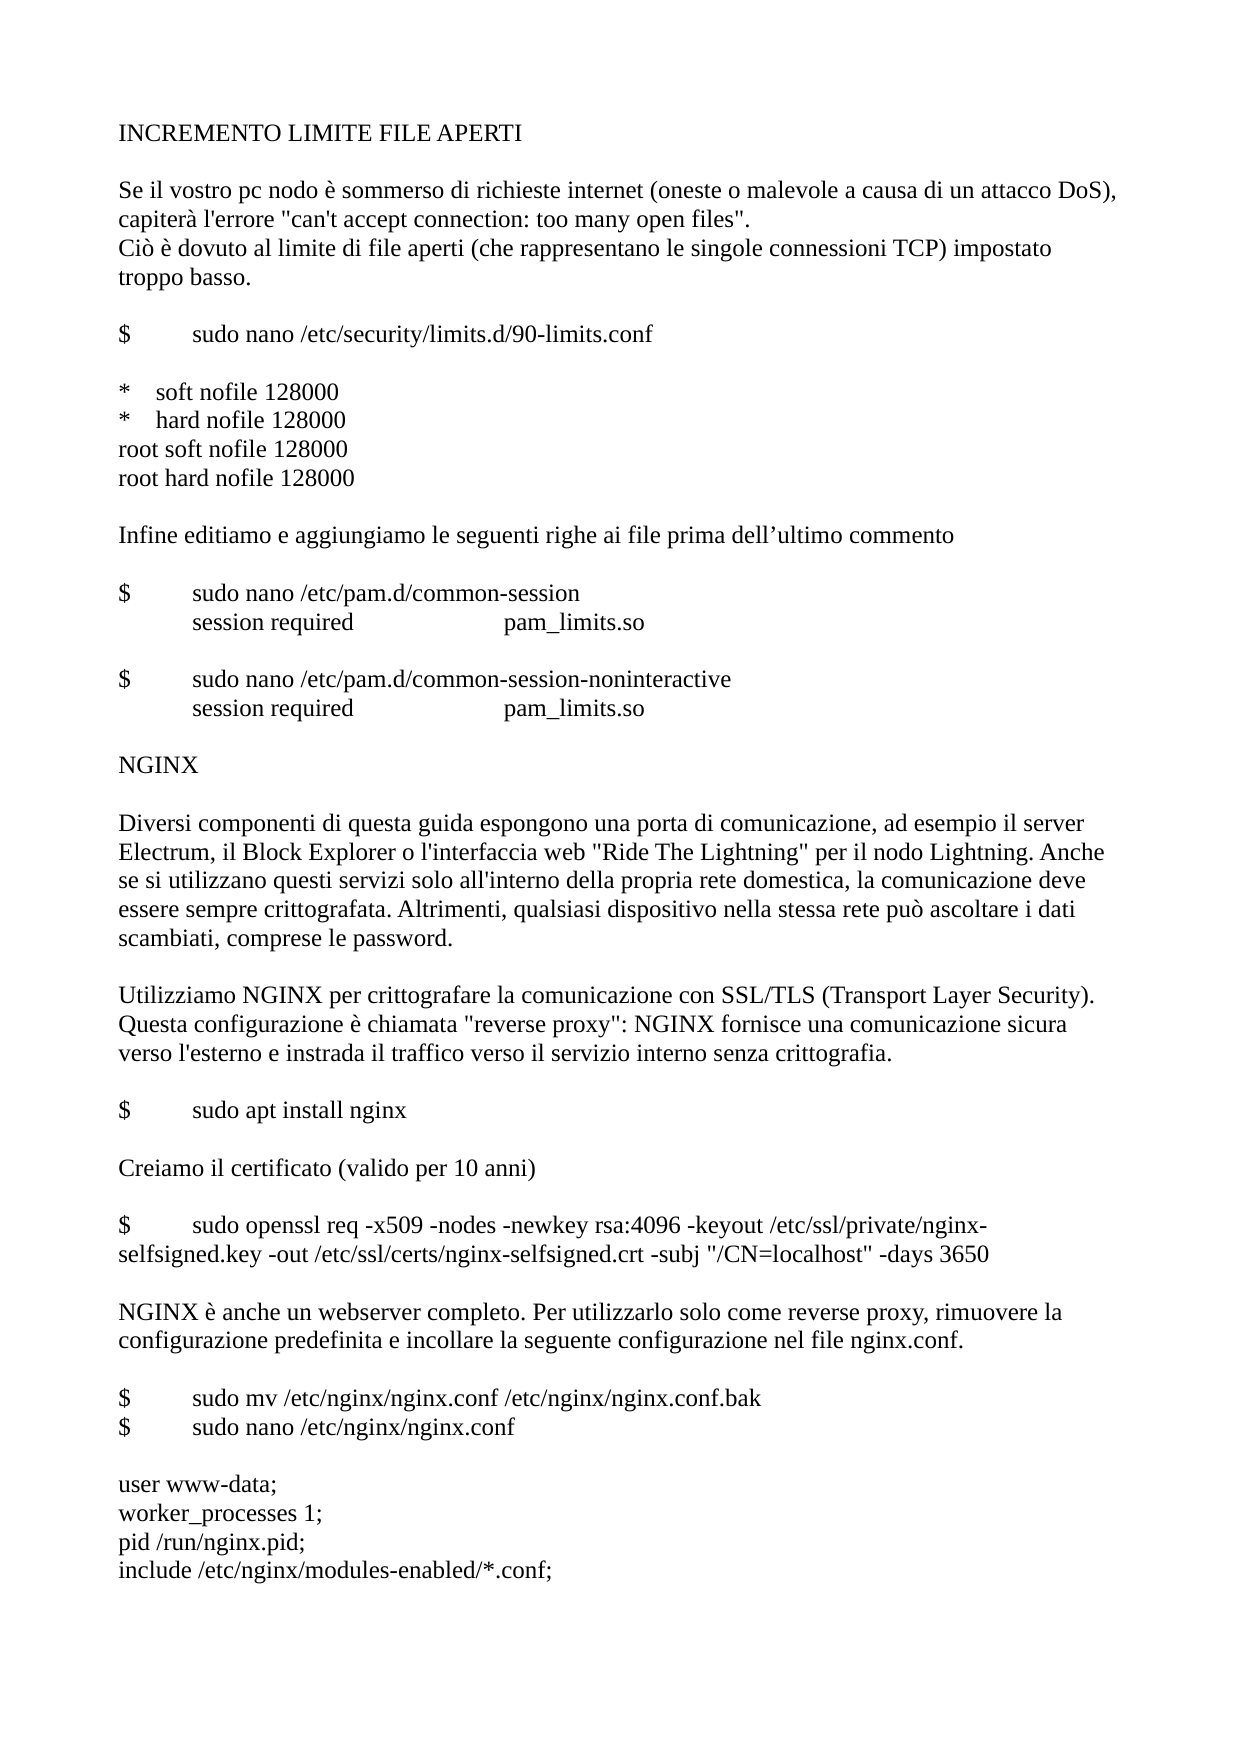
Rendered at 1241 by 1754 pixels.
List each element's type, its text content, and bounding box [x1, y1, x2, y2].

text Utilizziamo NGINX per crittografare la comunicazione con SSL/TLS (Transport Layer Security). Questa configurazione è chiamata "reverse proxy": NGINX fornisce una comunicazione sicura verso l'esterno e instrada il traffico verso il servizio interno senza crittografia. [118, 981, 1122, 1067]
text Creiamo il certificato (valido per 10 anni) [118, 1153, 1122, 1182]
text * soft nofile 128000 [118, 377, 1122, 406]
text $ sudo nano /etc/pam.d/common-session-noninteractive [118, 664, 1122, 693]
text $ sudo mv /etc/nginx/nginx.conf /etc/nginx/nginx.conf.bak [118, 1383, 1122, 1412]
text NGINX è anche un webserver completo. Per utilizzarlo solo come reverse proxy, rimuovere la configurazione predefinita e incollare la seguente configurazione nel file nginx.conf. [118, 1297, 1122, 1354]
text INCREMENTO LIMITE FILE APERTI [118, 118, 1122, 147]
text worker_processes 1; [118, 1498, 1122, 1527]
text NGINX [118, 751, 1122, 779]
text Diversi componenti di questa guida espongono una porta di comunicazione, ad esempio il server Electrum, il Block Explorer o l'interfaccia web "Ride The Lightning" per il nodo Lightning. Anche se si utilizzano questi servizi solo all'interno della propria rete domestica, la comunicazione deve essere sempre crittografata. Altrimenti, qualsiasi dispositivo nella stessa rete può ascoltare i dati scambiati, comprese le password. [118, 808, 1122, 952]
text $ sudo nano /etc/nginx/nginx.conf [118, 1412, 1122, 1441]
text Infine editiamo e aggiungiamo le seguenti righe ai file prima dell’ultimo commento [118, 521, 1122, 549]
text root hard nofile 128000 [118, 463, 1122, 492]
text $ sudo nano /etc/pam.d/common-session [118, 578, 1122, 607]
text Se il vostro pc nodo è sommerso di richieste internet (oneste o malevole a causa di un attacco DoS), capiterà l'errore "can't accept connection: too many open files". [118, 176, 1122, 233]
text session required pam_limits.so [118, 693, 1122, 722]
text $ sudo openssl req -x509 -nodes -newkey rsa:4096 -keyout /etc/ssl/private/nginx-selfsigned.key -out /etc/ssl/certs/nginx-selfsigned.crt -subj "/CN=localhost" -days 3650 [118, 1211, 1122, 1268]
text pid /run/nginx.pid; [118, 1527, 1122, 1556]
text root soft nofile 128000 [118, 434, 1122, 463]
text $ sudo nano /etc/security/limits.d/90-limits.conf [118, 319, 1122, 348]
text $ sudo apt install nginx [118, 1096, 1122, 1124]
text user www-data; [118, 1469, 1122, 1498]
text Ciò è dovuto al limite di file aperti (che rappresentano le singole connessioni TCP) impostato troppo basso. [118, 233, 1122, 291]
text * hard nofile 128000 [118, 406, 1122, 434]
text include /etc/nginx/modules-enabled/*.conf; [118, 1556, 1122, 1584]
text session required pam_limits.so [118, 607, 1122, 636]
